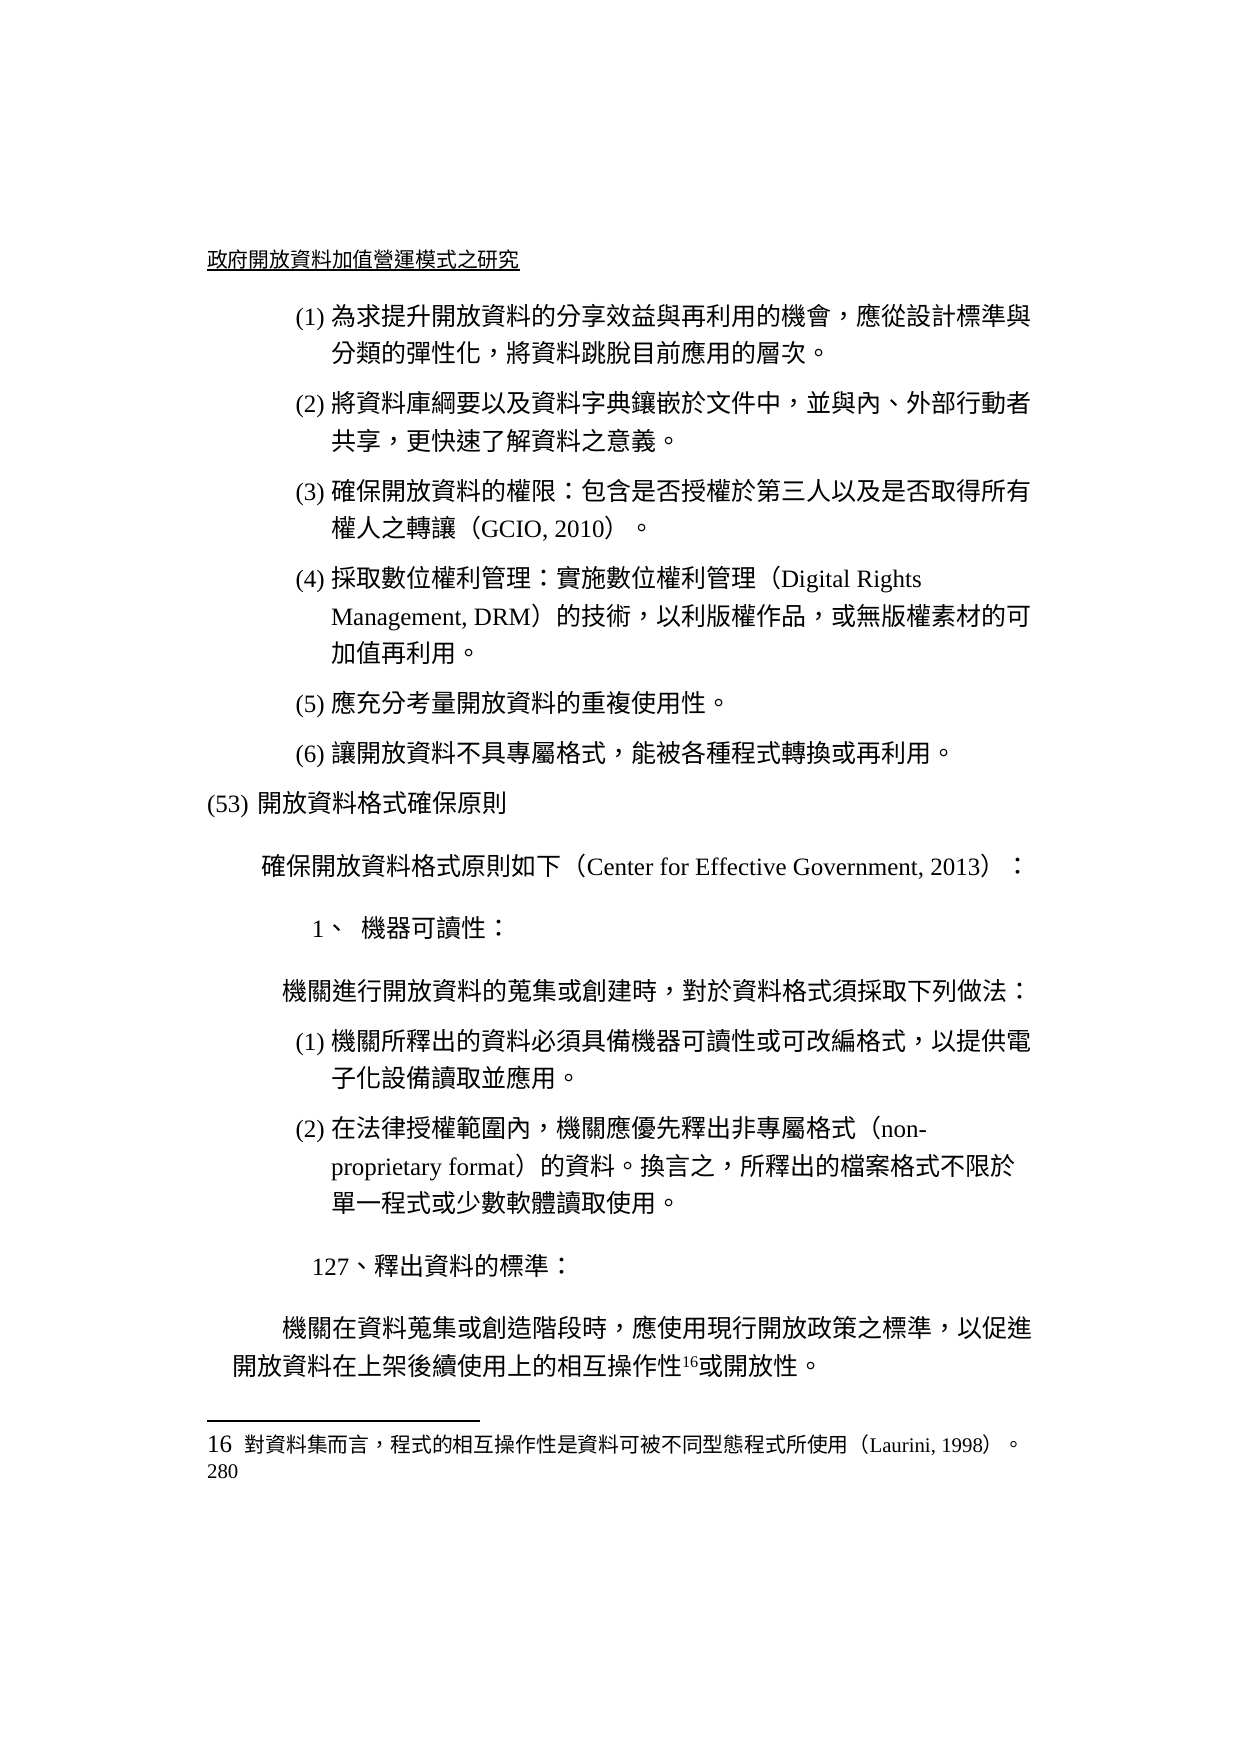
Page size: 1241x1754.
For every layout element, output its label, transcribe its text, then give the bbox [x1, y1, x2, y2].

list 在法律授權範圍內，機關應優先釋出非專屬格式（non-proprietary format）的資料。換言之，所釋出的檔案格式不限於單一程式或少數軟體讀取使用。 [295, 1108, 1033, 1220]
text 機關在資料蒐集或創造階段時，應使用現行開放政策之標準，以促進開放資料在上架後續使用上的相互操作性或開放性。 [232, 1308, 1033, 1383]
text 機關進行開放資料的蒐集或創建時，對於資料格式須採取下列做法： [232, 970, 1033, 1008]
text 對資料集而言，程式的相互操作性是資料可被不同型態程式所使用（Laurini, 1998）。 [207, 1421, 1033, 1459]
list 機器可讀性： [257, 908, 1033, 945]
list 將資料庫綱要以及資料字典鑲嵌於文件中，並與內、外部行動者共享，更快速了解資料之意義。 [295, 383, 1033, 458]
list 機關所釋出的資料必須具備機器可讀性或可改編格式，以提供電子化設備讀取並應用。 [295, 1020, 1033, 1095]
list 釋出資料的標準： [257, 1245, 1033, 1283]
list 確保開放資料的權限：包含是否授權於第三人以及是否取得所有權人之轉讓（GCIO, 2010）。 [295, 470, 1033, 545]
list 應充分考量開放資料的重複使用性。 [295, 683, 1033, 720]
list 開放資料格式確保原則 [207, 783, 1033, 820]
text 確保開放資料格式原則如下（Center for Effective Government, 2013）： [207, 845, 1033, 883]
list 為求提升開放資料的分享效益與再利用的機會，應從設計標準與分類的彈性化，將資料跳脫目前應用的層次。 [295, 295, 1033, 370]
list 採取數位權利管理：實施數位權利管理（Digital Rights Management, DRM）的技術，以利版權作品，或無版權素材的可加值再利用。 [295, 558, 1033, 670]
list 讓開放資料不具專屬格式，能被各種程式轉換或再利用。 [295, 733, 1033, 770]
